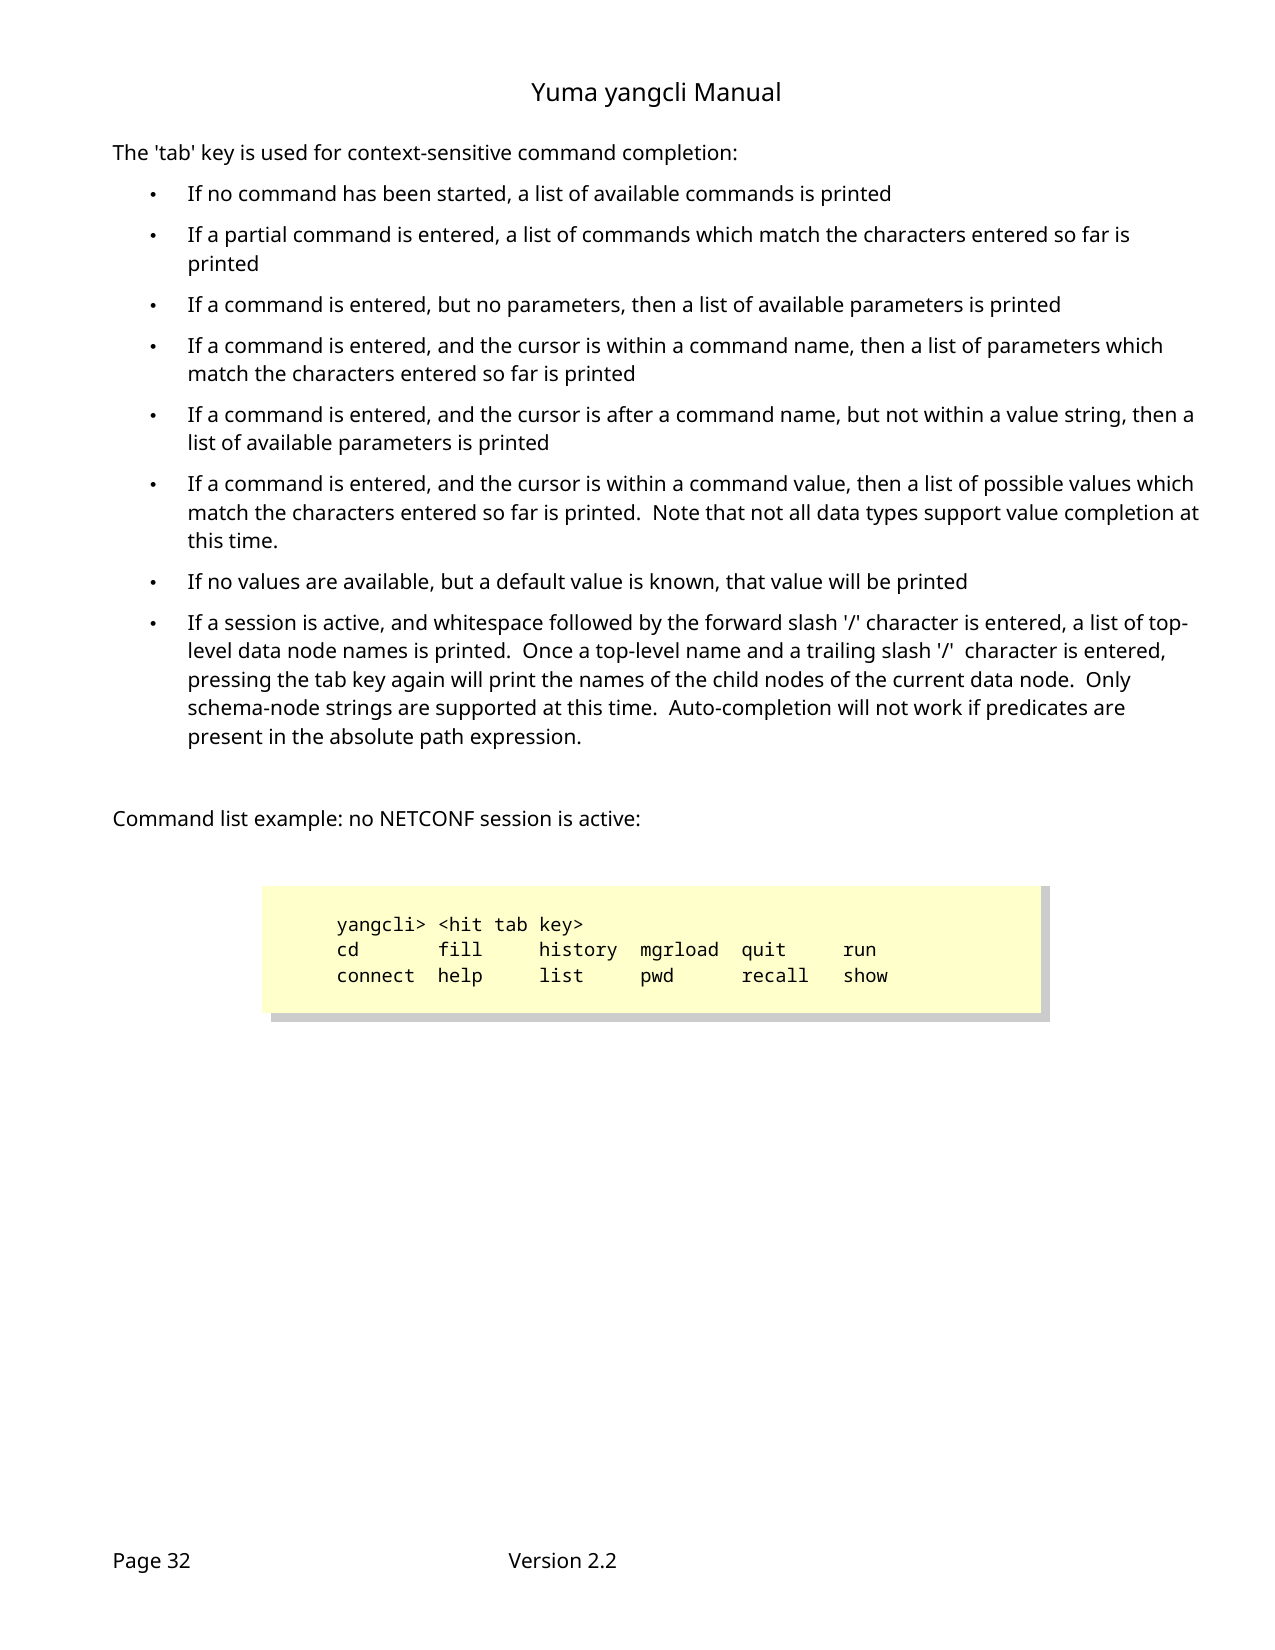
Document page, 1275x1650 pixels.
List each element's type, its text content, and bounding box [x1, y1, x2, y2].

list If a command is entered, and the cursor is within a command name, then a list of parameters which match the characters entered so far is printed [150, 331, 1200, 388]
list If a command is entered, and the cursor is within a command value, then a list of possible values which match the characters entered so far is printed. Note that not all data types support value completion at this time. [150, 469, 1200, 555]
list If a command is entered, and the cursor is after a command name, but not within a value string, then a list of available parameters is printed [150, 400, 1200, 457]
list If a session is active, and whitespace followed by the forward slash '/' character is entered, a list of top-level data node names is printed. Once a top-level name and a trailing slash '/' character is entered, pressing the tab key again will print the names of the child nodes of the current data node. Only schema-node strings are supported at this time. Auto-completion will not work if predicates are present in the absolute path expression. [150, 608, 1200, 750]
text Command list example: no NETCONF session is active: [112, 804, 1200, 832]
list If no values are available, but a default value is known, that value will be printed [150, 567, 1200, 596]
text connect help list pwd recall show [262, 962, 1041, 988]
list If a partial command is entered, a list of commands which match the characters entered so far is printed [150, 220, 1200, 277]
text The 'tab' key is used for context-sensitive command completion: [112, 138, 1200, 167]
list If a command is entered, but no parameters, then a list of available parameters is printed [150, 290, 1200, 318]
text cd fill history mgrload quit run [262, 937, 1041, 962]
text yangcli> <hit tab key> [262, 911, 1041, 937]
list If no command has been started, a list of available commands is printed [150, 179, 1200, 208]
